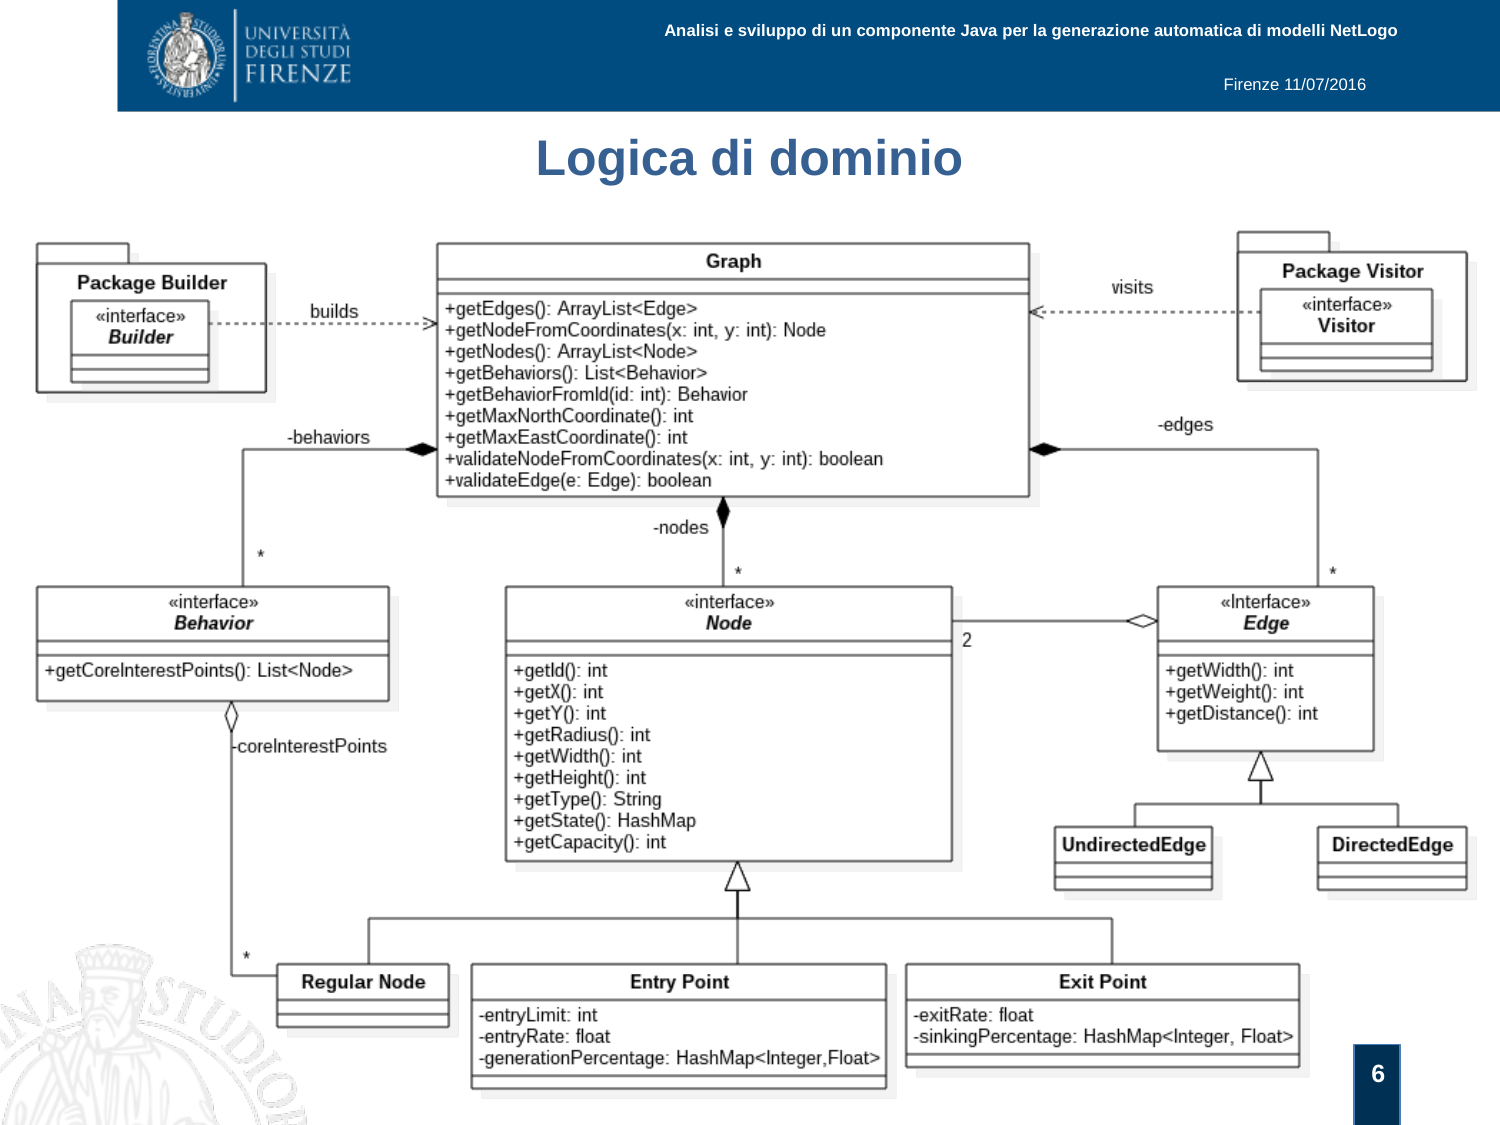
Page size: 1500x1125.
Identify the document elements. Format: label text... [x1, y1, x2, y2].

text_box Analisi e sviluppo di un componente Java per la generazione automatica di modelli NetLogo [649, 12, 1414, 48]
text_box Logica di dominio [520, 118, 979, 193]
text_box Firenze 11/07/2016 [1208, 66, 1382, 146]
picture [0, 0, 1500, 1125]
